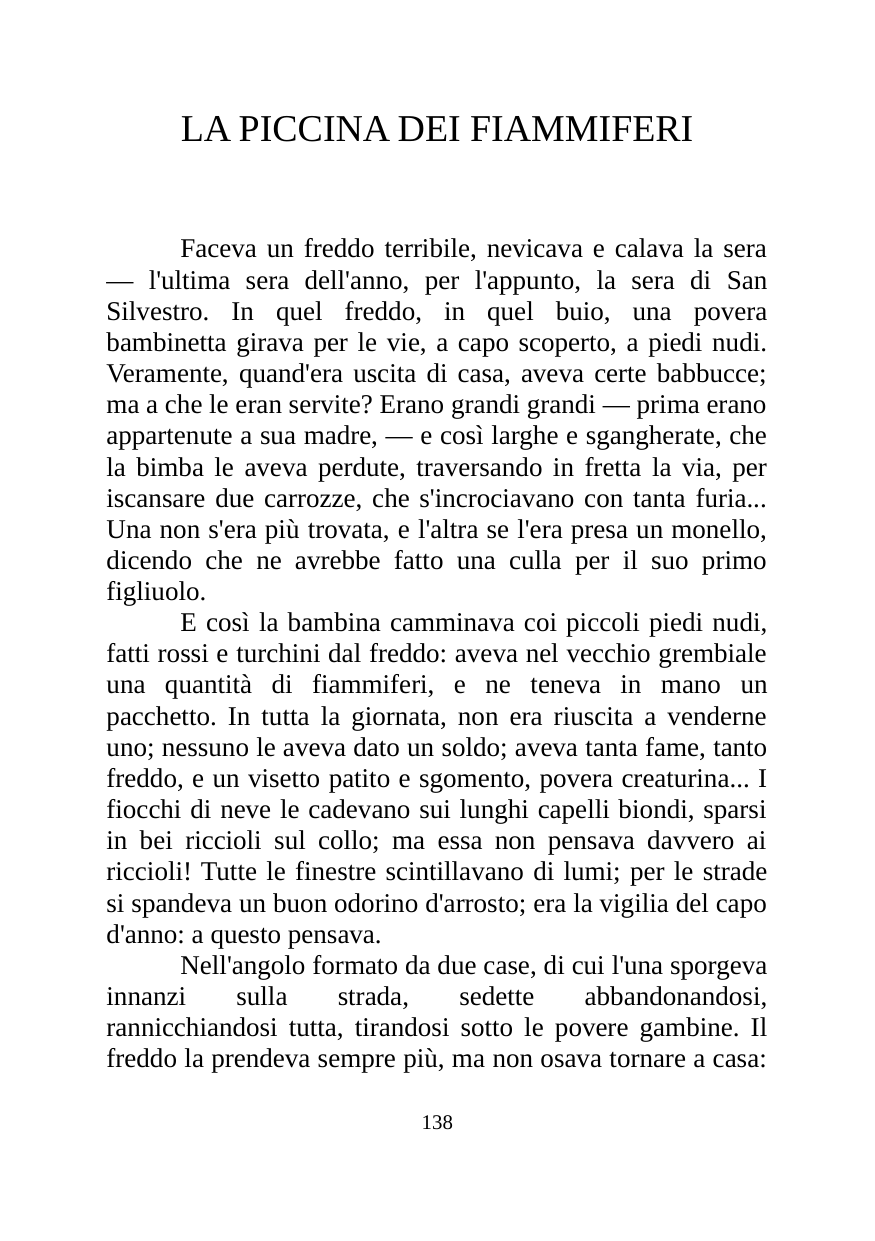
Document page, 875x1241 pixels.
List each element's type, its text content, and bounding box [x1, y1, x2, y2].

text E così la bambina camminava coi piccoli piedi nudi, fatti rossi e turchini dal freddo: aveva nel vecchio grembiale una quantità di fiammiferi, e ne teneva in mano un pacchetto. In tutta la giornata, non era riuscita a venderne uno; nessuno le aveva dato un soldo; aveva tanta fame, tanto freddo, e un visetto patito e sgomento, povera creaturina... I fiocchi di neve le cadevano sui lunghi capelli biondi, sparsi in bei riccioli sul collo; ma essa non pensava davvero ai riccioli! Tutte le finestre scintillavano di lumi; per le strade si spandeva un buon odorino d'arrosto; era la vigilia del capo d'anno: a questo pensava. [106, 606, 768, 949]
text Nell'angolo formato da due case, di cui l'una sporgeva innanzi sulla strada, sedette abbandonandosi, rannicchiandosi tutta, tirandosi sotto le povere gambine. Il freddo la prendeva sempre più, ma non osava tornare a casa: [106, 949, 768, 1073]
subtitle LA PICCINA DEI FIAMMIFERI [106, 106, 768, 150]
text Faceva un freddo terribile, nevicava e calava la sera — l'ultima sera dell'anno, per l'appunto, la sera di San Silvestro. In quel freddo, in quel buio, una povera bambinetta girava per le vie, a capo scoperto, a piedi nudi. Veramente, quand'era uscita di casa, aveva certe babbucce; ma a che le eran servite? Erano grandi grandi — prima erano appartenute a sua madre, — e così larghe e sgangherate, che la bimba le aveva perdute, traversando in fretta la via, per iscansare due carrozze, che s'incrociavano con tanta furia... Una non s'era più trovata, e l'altra se l'era presa un monello, dicendo che ne avrebbe fatto una culla per il suo primo figliuolo. [106, 233, 768, 606]
